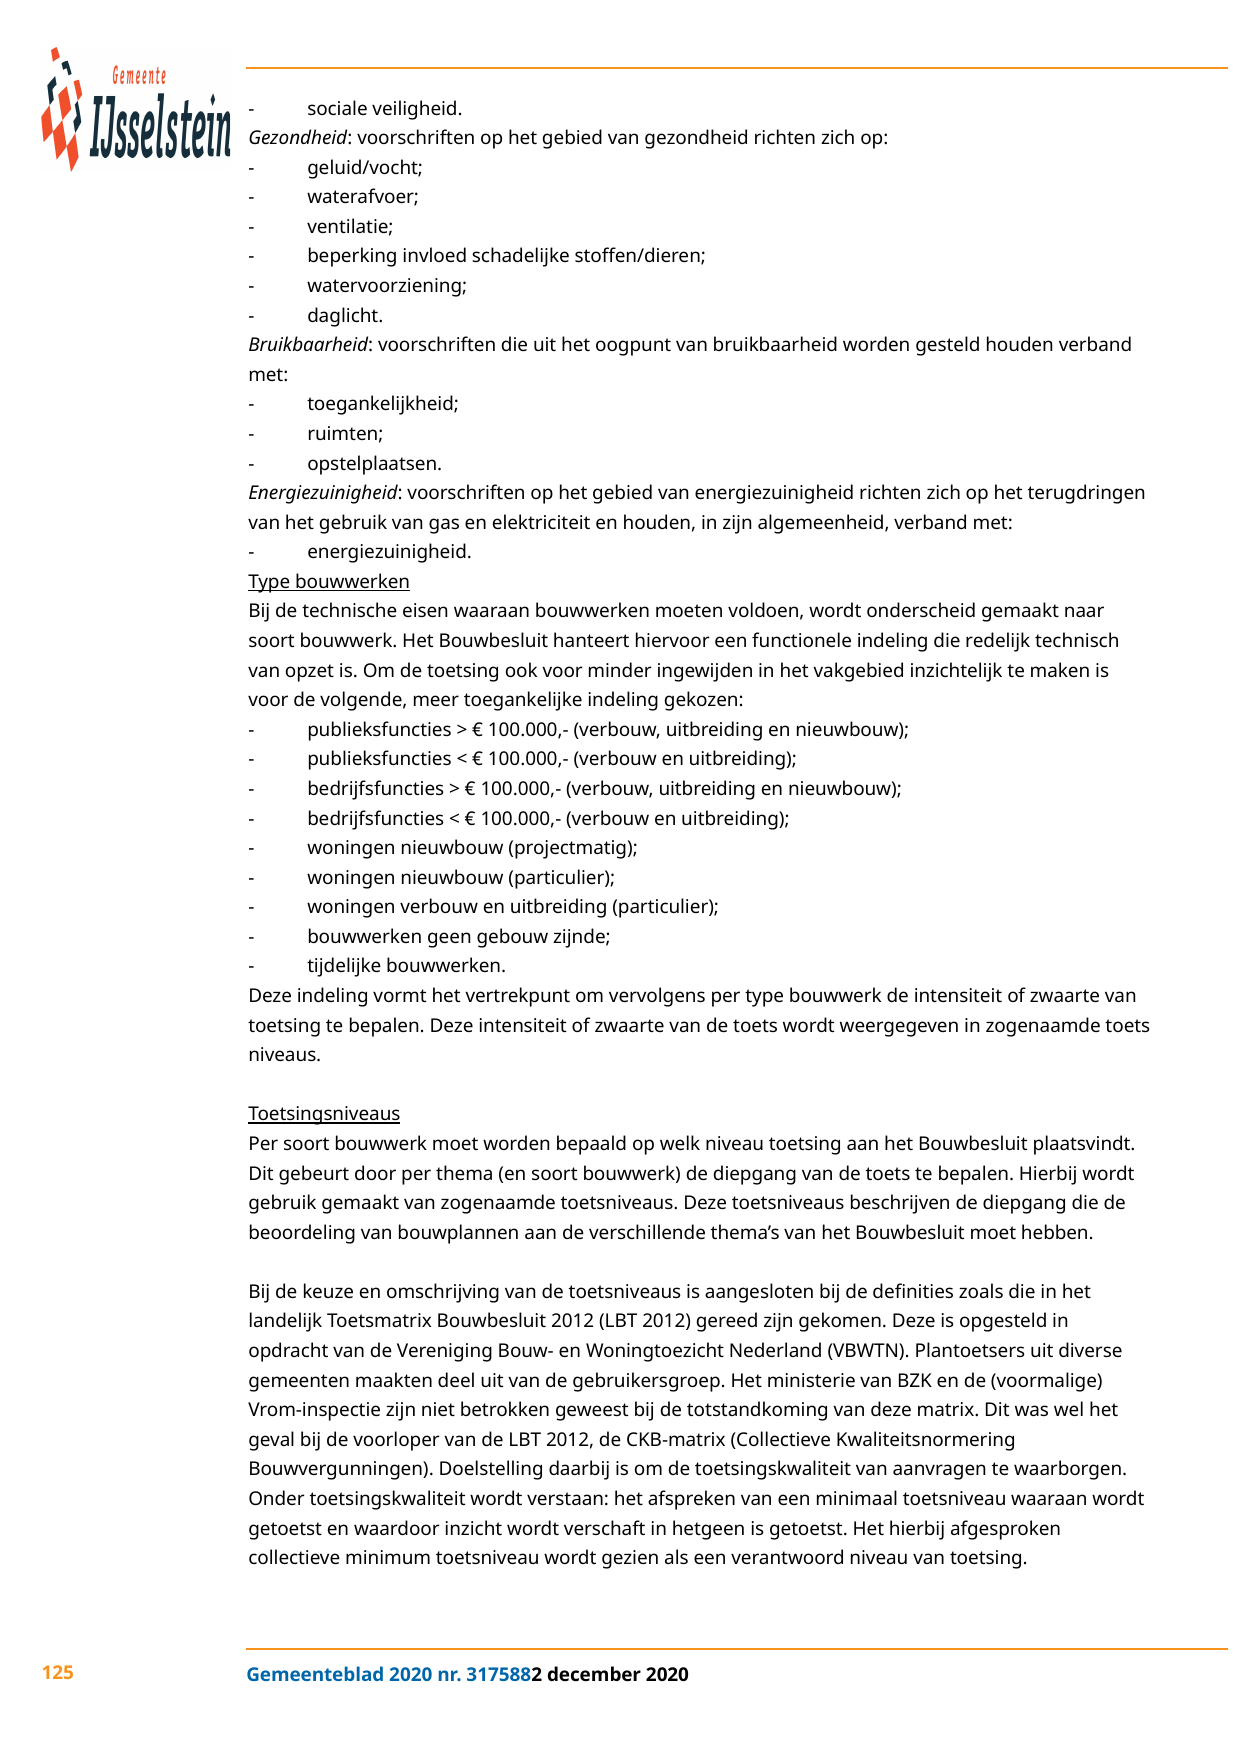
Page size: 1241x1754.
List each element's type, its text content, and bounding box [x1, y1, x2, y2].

text Gezondheid: voorschriften op het gebied van gezondheid richten zich op: [248, 124, 1152, 150]
list geluid/vocht; [248, 154, 1152, 180]
list bouwwerken geen gebouw zijnde; [248, 923, 1152, 949]
list toegankelijkheid; [248, 391, 1152, 416]
list ventilatie; [248, 213, 1152, 239]
list publieksfuncties < € 100.000,- (verbouw en uitbreiding); [248, 746, 1152, 771]
text Type bouwwerken [248, 568, 1152, 594]
list publieksfuncties > € 100.000,- (verbouw, uitbreiding en nieuwbouw); [248, 716, 1152, 742]
text Deze indeling vormt het vertrekpunt om vervolgens per type bouwwerk de intensiteit of zwaarte van toetsing te bepalen. Deze intensiteit of zwaarte van de toets wordt weergegeven in zogenaamde toets niveaus. [248, 982, 1152, 1067]
list daglicht. [248, 302, 1152, 328]
list energiezuinigheid. [248, 538, 1152, 564]
text Bij de keuze en omschrijving van de toetsniveaus is aangesloten bij de definities zoals die in het landelijk Toetsmatrix Bouwbesluit 2012 (LBT 2012) gereed zijn gekomen. Deze is opgesteld in opdracht van de Vereniging Bouw- en Woningtoezicht Nederland (VBWTN). Plantoetsers uit diverse gemeenten maakten deel uit van de gebruikersgroep. Het ministerie van BZK en de (voormalige) Vrom-inspectie zijn niet betrokken geweest bij de totstandkoming van deze matrix. Dit was wel het geval bij de voorloper van de LBT 2012, de CKB-matrix (Collectieve Kwaliteitsnormering Bouwvergunningen). Doelstelling daarbij is om de toetsingskwaliteit van aanvragen te waarborgen. Onder toetsingskwaliteit wordt verstaan: het afspreken van een minimaal toetsniveau waaraan wordt getoetst en waardoor inzicht wordt verschaft in hetgeen is getoetst. Het hierbij afgesproken collectieve minimum toetsniveau wordt gezien als een verantwoord niveau van toetsing. [248, 1278, 1152, 1570]
text Per soort bouwwerk moet worden bepaald op welk niveau toetsing aan het Bouwbesluit plaatsvindt. Dit gebeurt door per thema (en soort bouwwerk) de diepgang van de toets te bepalen. Hierbij wordt gebruik gemaakt van zogenaamde toetsniveaus. Deze toetsniveaus beschrijven de diepgang die de beoordeling van bouwplannen aan de verschillende thema’s van het Bouwbesluit moet hebben. [248, 1130, 1152, 1245]
list beperking invloed schadelijke stoffen/dieren; [248, 243, 1152, 268]
list watervoorziening; [248, 272, 1152, 298]
picture [41, 47, 231, 172]
list sociale veiligheid. [248, 95, 1152, 121]
list tijdelijke bouwwerken. [248, 953, 1152, 978]
list bedrijfsfuncties > € 100.000,- (verbouw, uitbreiding en nieuwbouw); [248, 775, 1152, 801]
list bedrijfsfuncties < € 100.000,- (verbouw en uitbreiding); [248, 805, 1152, 831]
list woningen verbouw en uitbreiding (particulier); [248, 893, 1152, 919]
text Bij de technische eisen waaraan bouwwerken moeten voldoen, wordt onderscheid gemaakt naar soort bouwwerk. Het Bouwbesluit hanteert hiervoor een functionele indeling die redelijk technisch van opzet is. Om de toetsing ook voor minder ingewijden in het vakgebied inzichtelijk te maken is voor de volgende, meer toegankelijke indeling gekozen: [248, 598, 1152, 712]
list woningen nieuwbouw (particulier); [248, 864, 1152, 890]
text Bruikbaarheid: voorschriften die uit het oogpunt van bruikbaarheid worden gesteld houden verband met: [248, 331, 1152, 387]
text Energiezuinigheid: voorschriften op het gebied van energiezuinigheid richten zich op het terugdringen van het gebruik van gas en elektriciteit en houden, in zijn algemeenheid, verband met: [248, 479, 1152, 535]
list ruimten; [248, 420, 1152, 446]
list waterafvoer; [248, 183, 1152, 209]
text Toetsingsniveaus [248, 1101, 1152, 1126]
list woningen nieuwbouw (projectmatig); [248, 834, 1152, 860]
list opstelplaatsen. [248, 450, 1152, 476]
